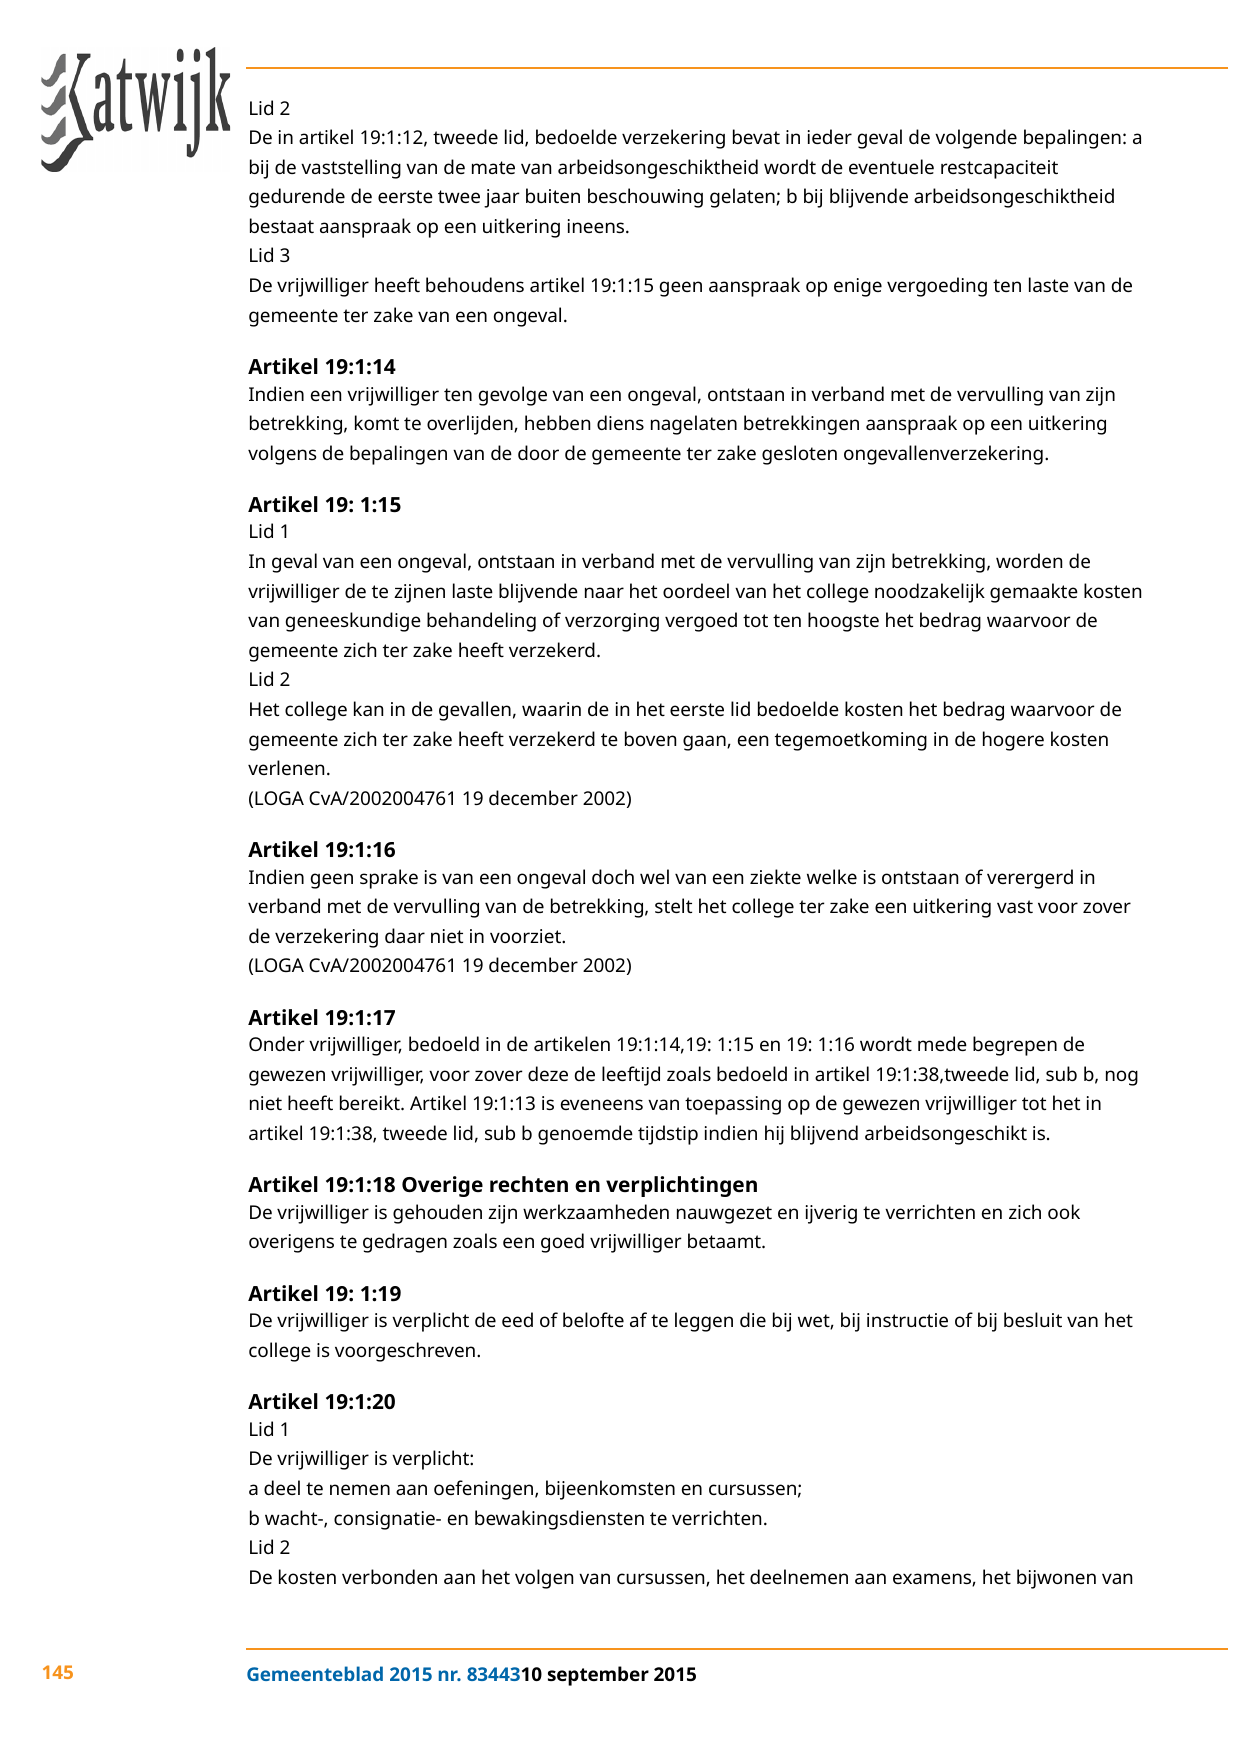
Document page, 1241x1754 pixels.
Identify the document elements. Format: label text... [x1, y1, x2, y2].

text Artikel 19: 1:15 [248, 490, 1152, 519]
text (LOGA CvA/2002004761 19 december 2002) [248, 785, 1152, 811]
text In geval van een ongeval, ontstaan in verband met de vervulling van zijn betrekking, worden de vrijwilliger de te zijnen laste blijvende naar het oordeel van het college noodzakelijk gemaakte kosten van geneeskundige behandeling of verzorging vergoed tot ten hoogste het bedrag waarvoor de gemeente zich ter zake heeft verzekerd. [248, 548, 1152, 663]
picture [41, 47, 231, 172]
text a deel te nemen aan oefeningen, bijeenkomsten en cursussen; [248, 1475, 1152, 1501]
text Het college kan in de gevallen, waarin de in het eerste lid bedoelde kosten het bedrag waarvoor de gemeente zich ter zake heeft verzekerd te boven gaan, een tegemoetkoming in de hogere kosten verlenen. [248, 696, 1152, 781]
text Lid 2 [248, 95, 1152, 121]
text Onder vrijwilliger, bedoeld in de artikelen 19:1:14,19: 1:15 en 19: 1:16 wordt mede begrepen de gewezen vrijwilliger, voor zover deze de leeftijd zoals bedoeld in artikel 19:1:38,tweede lid, sub b, nog niet heeft bereikt. Artikel 19:1:13 is eveneens van toepassing op de gewezen vrijwilliger tot het in artikel 19:1:38, tweede lid, sub b genoemde tijdstip indien hij blijvend arbeidsongeschikt is. [248, 1031, 1152, 1146]
text Artikel 19:1:14 [248, 352, 1152, 381]
text b wacht-, consignatie- en bewakingsdiensten te verrichten. [248, 1505, 1152, 1530]
text Artikel 19:1:17 [248, 1003, 1152, 1031]
text (LOGA CvA/2002004761 19 december 2002) [248, 953, 1152, 978]
text Artikel 19:1:20 [248, 1387, 1152, 1416]
text De vrijwilliger heeft behoudens artikel 19:1:15 geen aanspraak op enige vergoeding ten laste van de gemeente ter zake van een ongeval. [248, 272, 1152, 328]
text Indien een vrijwilliger ten gevolge van een ongeval, ontstaan in verband met de vervulling van zijn betrekking, komt te overlijden, hebben diens nagelaten betrekkingen aanspraak op een uitkering volgens de bepalingen van de door de gemeente ter zake gesloten ongevallenverzekering. [248, 381, 1152, 466]
text De vrijwilliger is gehouden zijn werkzaamheden nauwgezet en ijverig te verrichten en zich ook overigens te gedragen zoals een goed vrijwilliger betaamt. [248, 1199, 1152, 1254]
text Artikel 19: 1:19 [248, 1279, 1152, 1307]
text Lid 2 [248, 1534, 1152, 1560]
text Lid 2 [248, 667, 1152, 692]
text De vrijwilliger is verplicht: [248, 1446, 1152, 1471]
text Lid 1 [248, 1416, 1152, 1442]
text De in artikel 19:1:12, tweede lid, bedoelde verzekering bevat in ieder geval de volgende bepalingen: a bij de vaststelling van de mate van arbeidsongeschiktheid wordt de eventuele restcapaciteit gedurende de eerste twee jaar buiten beschouwing gelaten; b bij blijvende arbeidsongeschiktheid bestaat aanspraak op een uitkering ineens. [248, 124, 1152, 239]
text Indien geen sprake is van een ongeval doch wel van een ziekte welke is ontstaan of verergerd in verband met de vervulling van de betrekking, stelt het college ter zake een uitkering vast voor zover de verzekering daar niet in voorziet. [248, 864, 1152, 949]
text Lid 1 [248, 519, 1152, 544]
text De vrijwilliger is verplicht de eed of belofte af te leggen die bij wet, bij instructie of bij besluit van het college is voorgeschreven. [248, 1307, 1152, 1363]
text Lid 3 [248, 243, 1152, 268]
text Artikel 19:1:18 Overige rechten en verplichtingen [248, 1171, 1152, 1199]
text Artikel 19:1:16 [248, 835, 1152, 864]
text De kosten verbonden aan het volgen van cursussen, het deelnemen aan examens, het bijwonen van [248, 1564, 1152, 1589]
